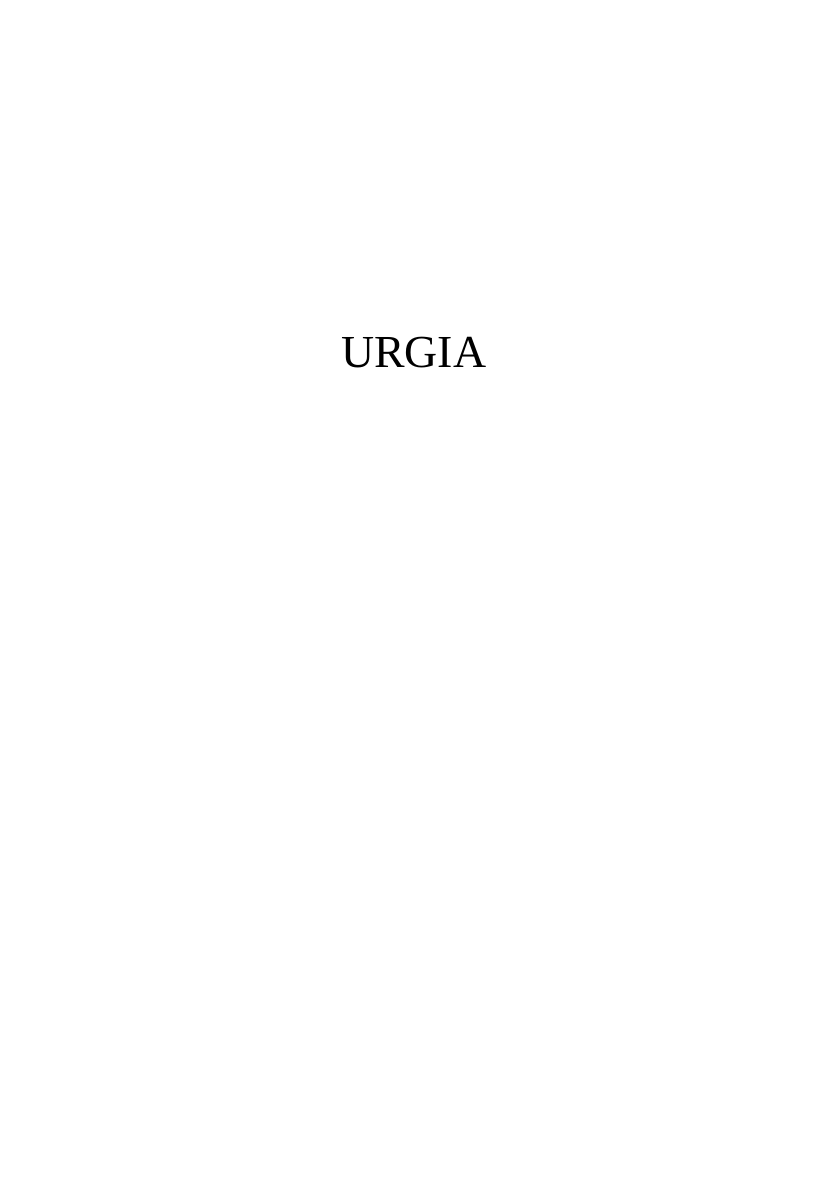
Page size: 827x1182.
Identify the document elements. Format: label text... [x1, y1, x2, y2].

text URGIA [88, 325, 738, 377]
